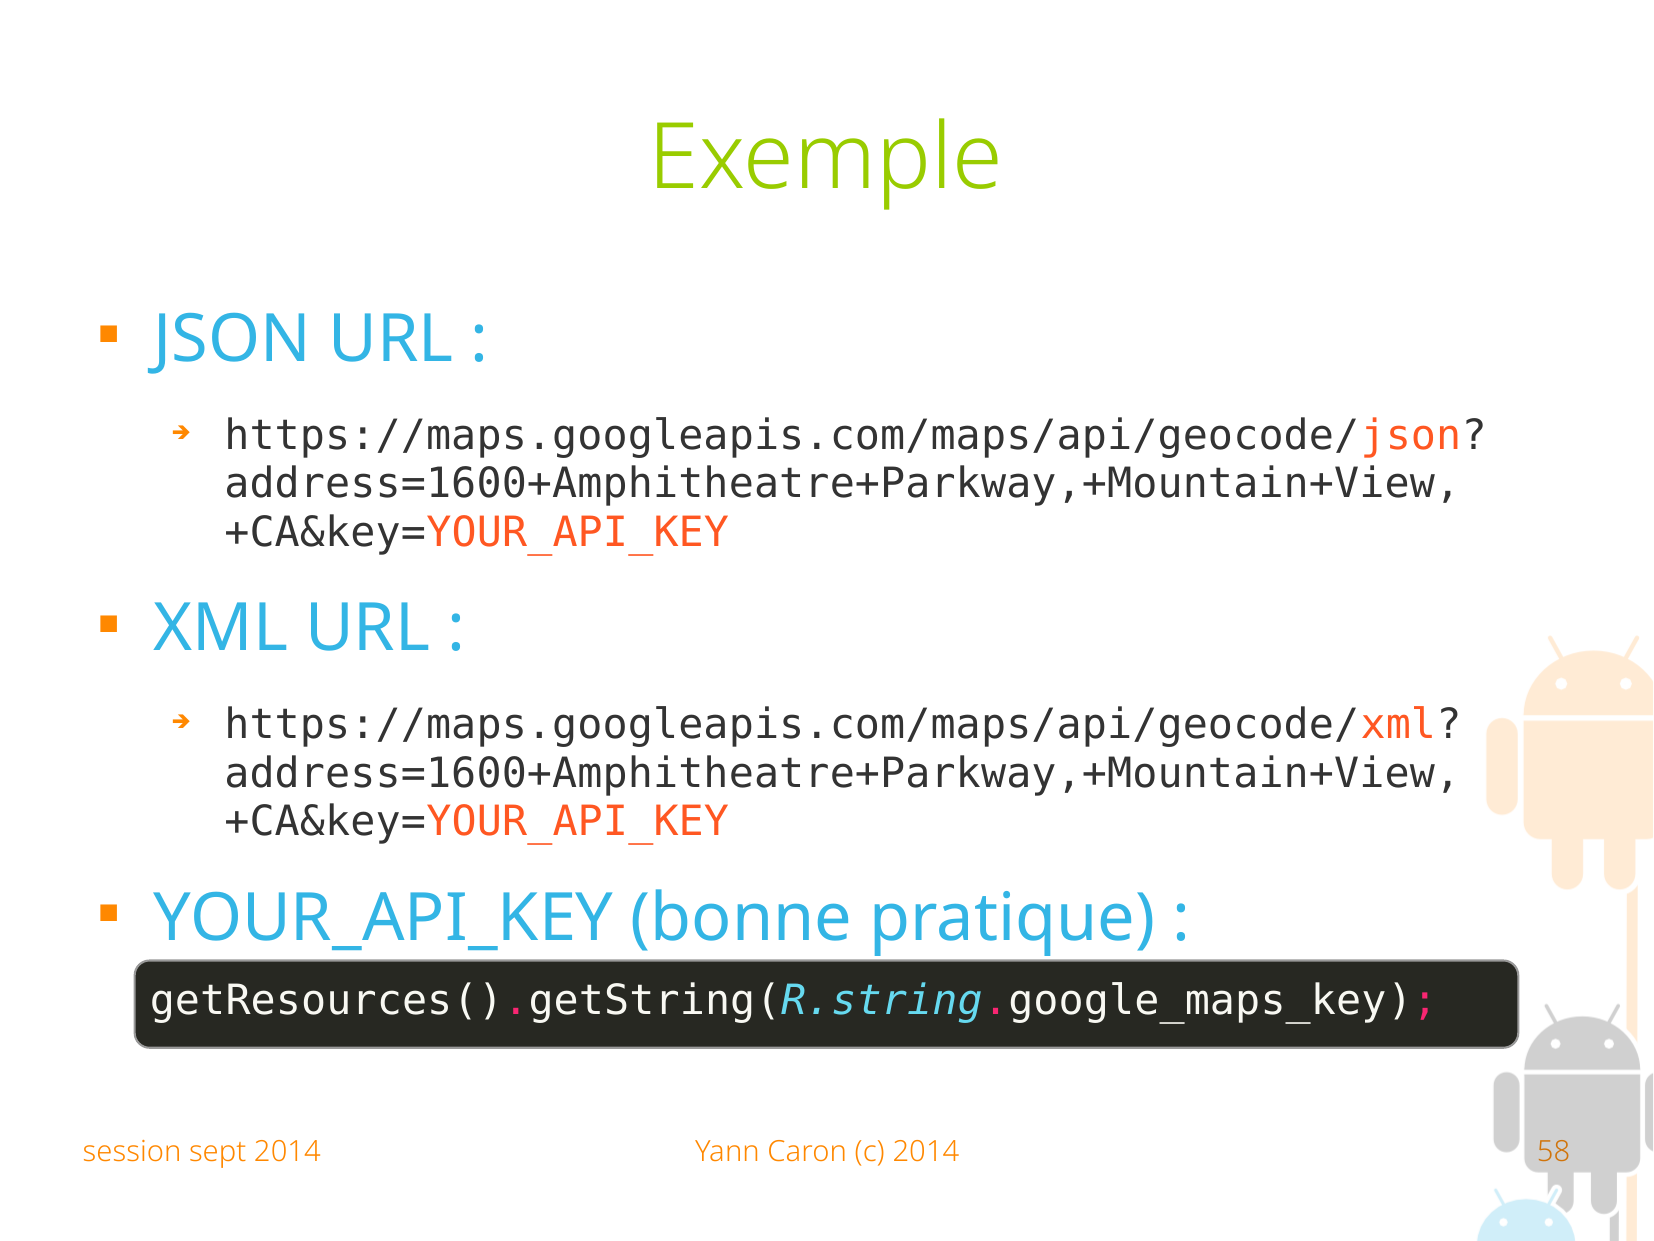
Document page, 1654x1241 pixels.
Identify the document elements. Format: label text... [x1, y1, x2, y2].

list JSON URL : https://maps.googleapis.com/maps/api/geocode/json?address=1600+Amphitheatre+Parkway,+Mountain+View,+CA&key=YOUR_API_KEY XML URL : https://maps.googleapis.com/maps/api/geocode/xml?address=1600+Amphitheatre+Parkway,+Mountain+View,+CA&key=YOUR_API_KEY YOUR_API_KEY (bonne pratique) : [82, 290, 1571, 1010]
title Exemple [82, 49, 1571, 257]
picture [240, 423, 1654, 1241]
text_box getResources().getString(R.string.google_maps_key); [134, 960, 1519, 1048]
